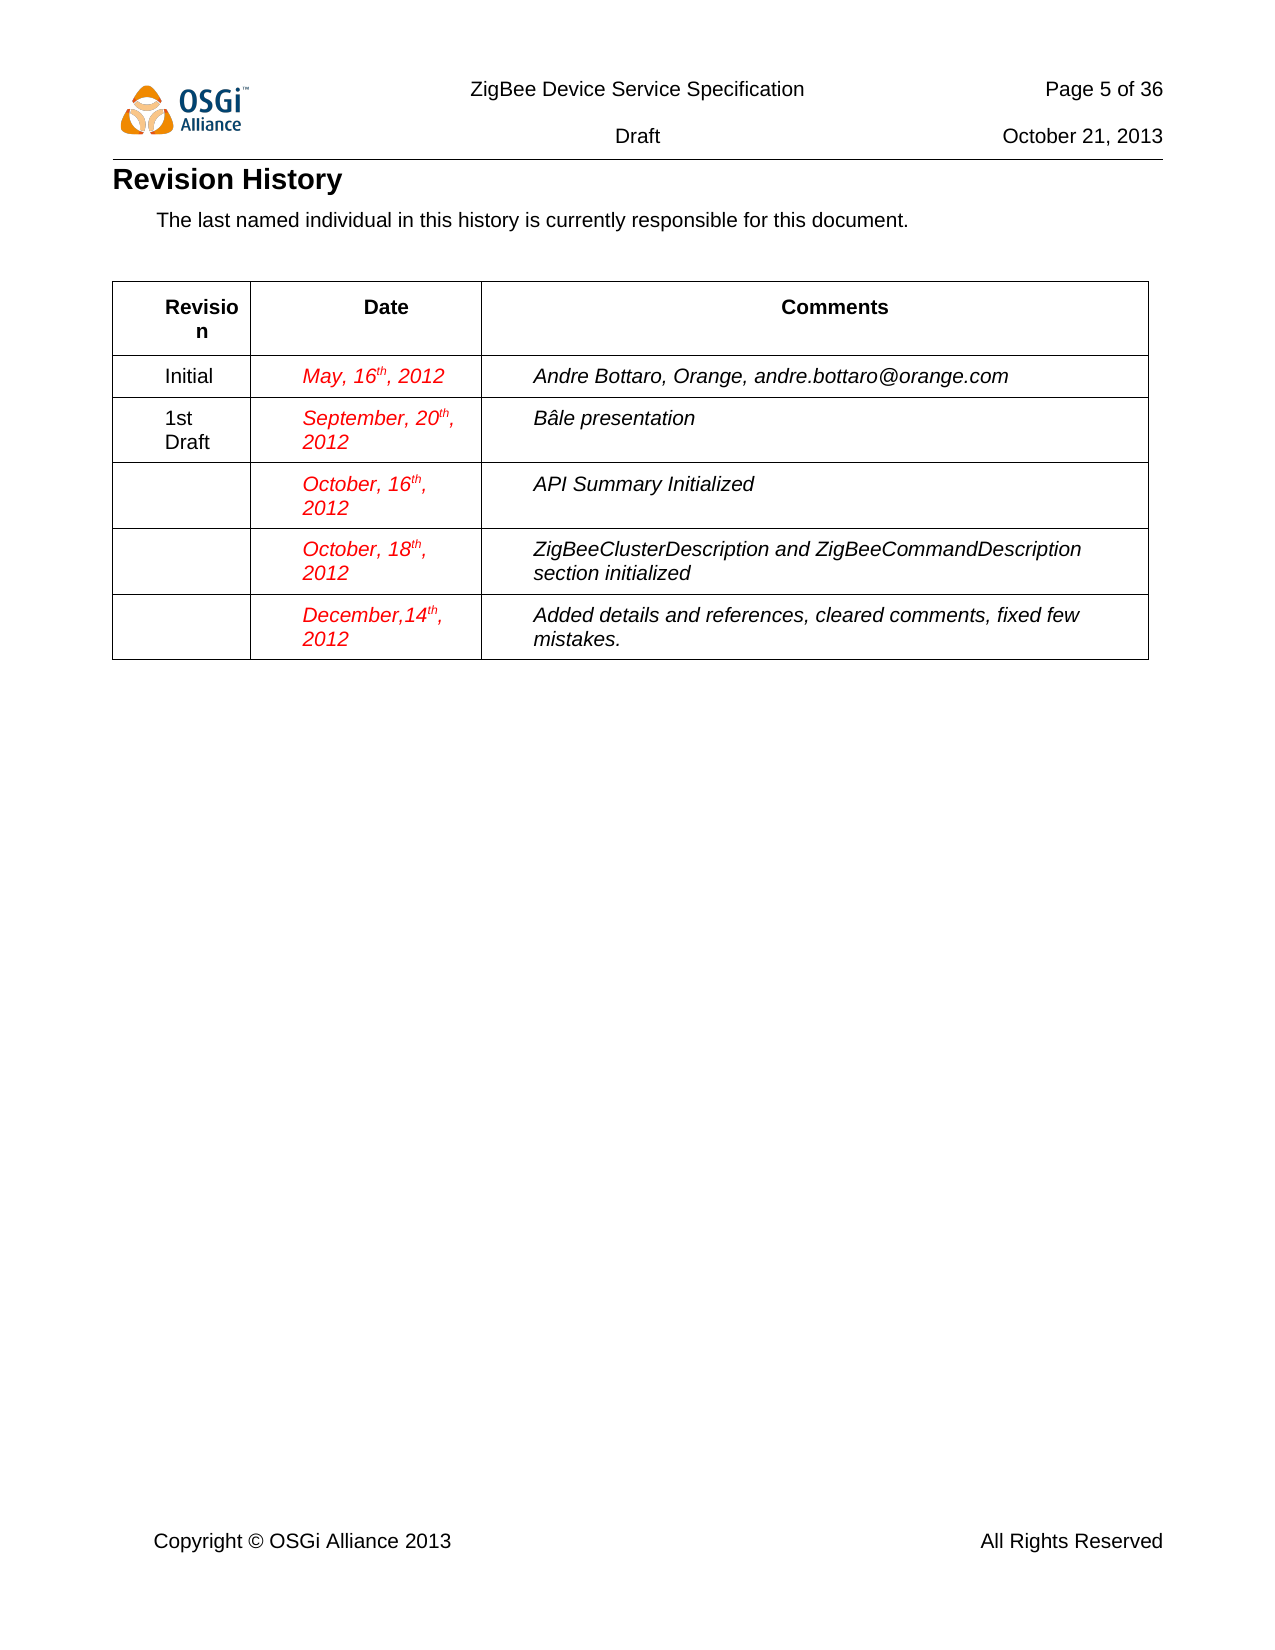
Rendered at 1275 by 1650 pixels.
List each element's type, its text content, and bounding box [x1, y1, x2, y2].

table_cell [113, 463, 250, 528]
picture [113, 78, 257, 142]
table_cell December,14th, 2012 [251, 595, 481, 659]
table_cell [113, 595, 250, 659]
subtitle Revision History [112, 160, 1163, 196]
table_header Date [251, 282, 481, 355]
table_cell May, 16th, 2012 [251, 356, 481, 397]
table_cell 1st Draft [113, 398, 250, 462]
table_header Revision [113, 282, 250, 355]
text The last named individual in this history is currently responsible for this document. [156, 208, 1163, 232]
table_cell October, 16th, 2012 [251, 463, 481, 528]
table_cell [113, 529, 250, 593]
table_cell API Summary Initialized [482, 463, 1148, 528]
table_cell Added details and references, cleared comments, fixed few mistakes. [482, 595, 1148, 659]
table_cell ZigBeeClusterDescription and ZigBeeCommandDescription section initialized [482, 529, 1148, 593]
table_cell Initial [113, 356, 250, 397]
table_cell September, 20th, 2012 [251, 398, 481, 462]
table_cell Andre Bottaro, Orange, andre.bottaro@orange.com [482, 356, 1148, 397]
table_cell October, 18th, 2012 [251, 529, 481, 593]
table_cell Bâle presentation [482, 398, 1148, 462]
table_header Comments [482, 282, 1148, 355]
